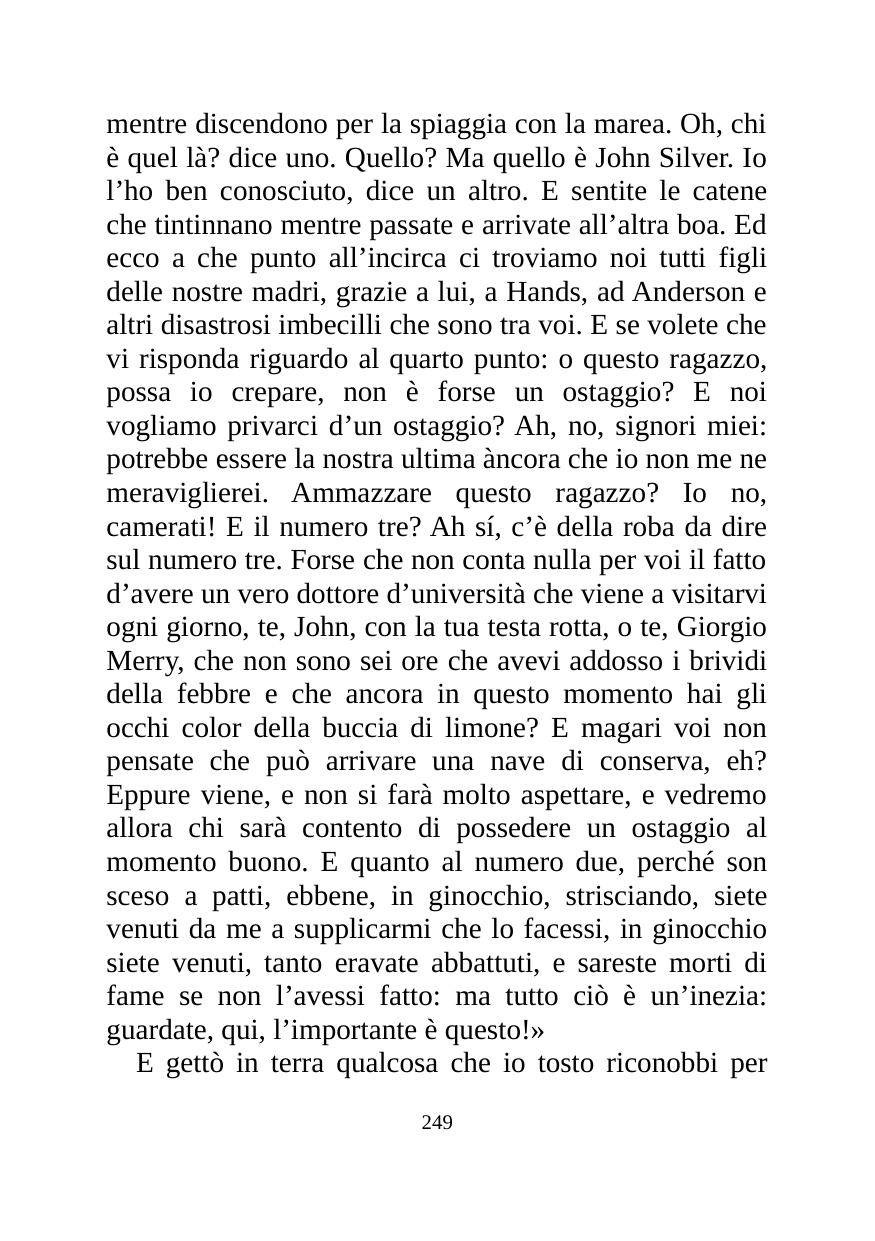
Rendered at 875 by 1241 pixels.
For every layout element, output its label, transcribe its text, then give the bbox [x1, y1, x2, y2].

text mentre discendono per la spiaggia con la marea. Oh, chi è quel là? dice uno. Quello? Ma quello è John Silver. Io l’ho ben conosciuto, dice un altro. E sentite le catene che tintinnano mentre passate e arrivate all’altra boa. Ed ecco a che punto all’incirca ci troviamo noi tutti figli delle nostre madri, grazie a lui, a Hands, ad Anderson e altri disastrosi imbecilli che sono tra voi. E se volete che vi risponda riguardo al quarto punto: o questo ragazzo, possa io crepare, non è forse un ostaggio? E noi vogliamo privarci d’un ostaggio? Ah, no, signori miei: potrebbe essere la nostra ultima àncora che io non me ne meraviglierei. Ammazzare questo ragazzo? Io no, camerati! E il numero tre? Ah sí, c’è della roba da dire sul numero tre. Forse che non conta nulla per voi il fatto d’avere un vero dottore d’università che viene a visitarvi ogni giorno, te, John, con la tua testa rotta, o te, Giorgio Merry, che non sono sei ore che avevi addosso i brividi della febbre e che ancora in questo momento hai gli occhi color della buccia di limone? E magari voi non pensate che può arrivare una nave di conserva, eh? Eppure viene, e non si farà molto aspettare, e vedremo allora chi sarà contento di possedere un ostaggio al momento buono. E quanto al numero due, perché son sceso a patti, ebbene, in ginocchio, strisciando, siete venuti da me a supplicarmi che lo facessi, in ginocchio siete venuti, tanto eravate abbattuti, e sareste morti di fame se non l’avessi fatto: ma tutto ciò è un’inezia: guardate, qui, l’importante è questo!» [106, 106, 768, 1045]
text E gettò in terra qualcosa che io tosto riconobbi per [106, 1045, 768, 1079]
